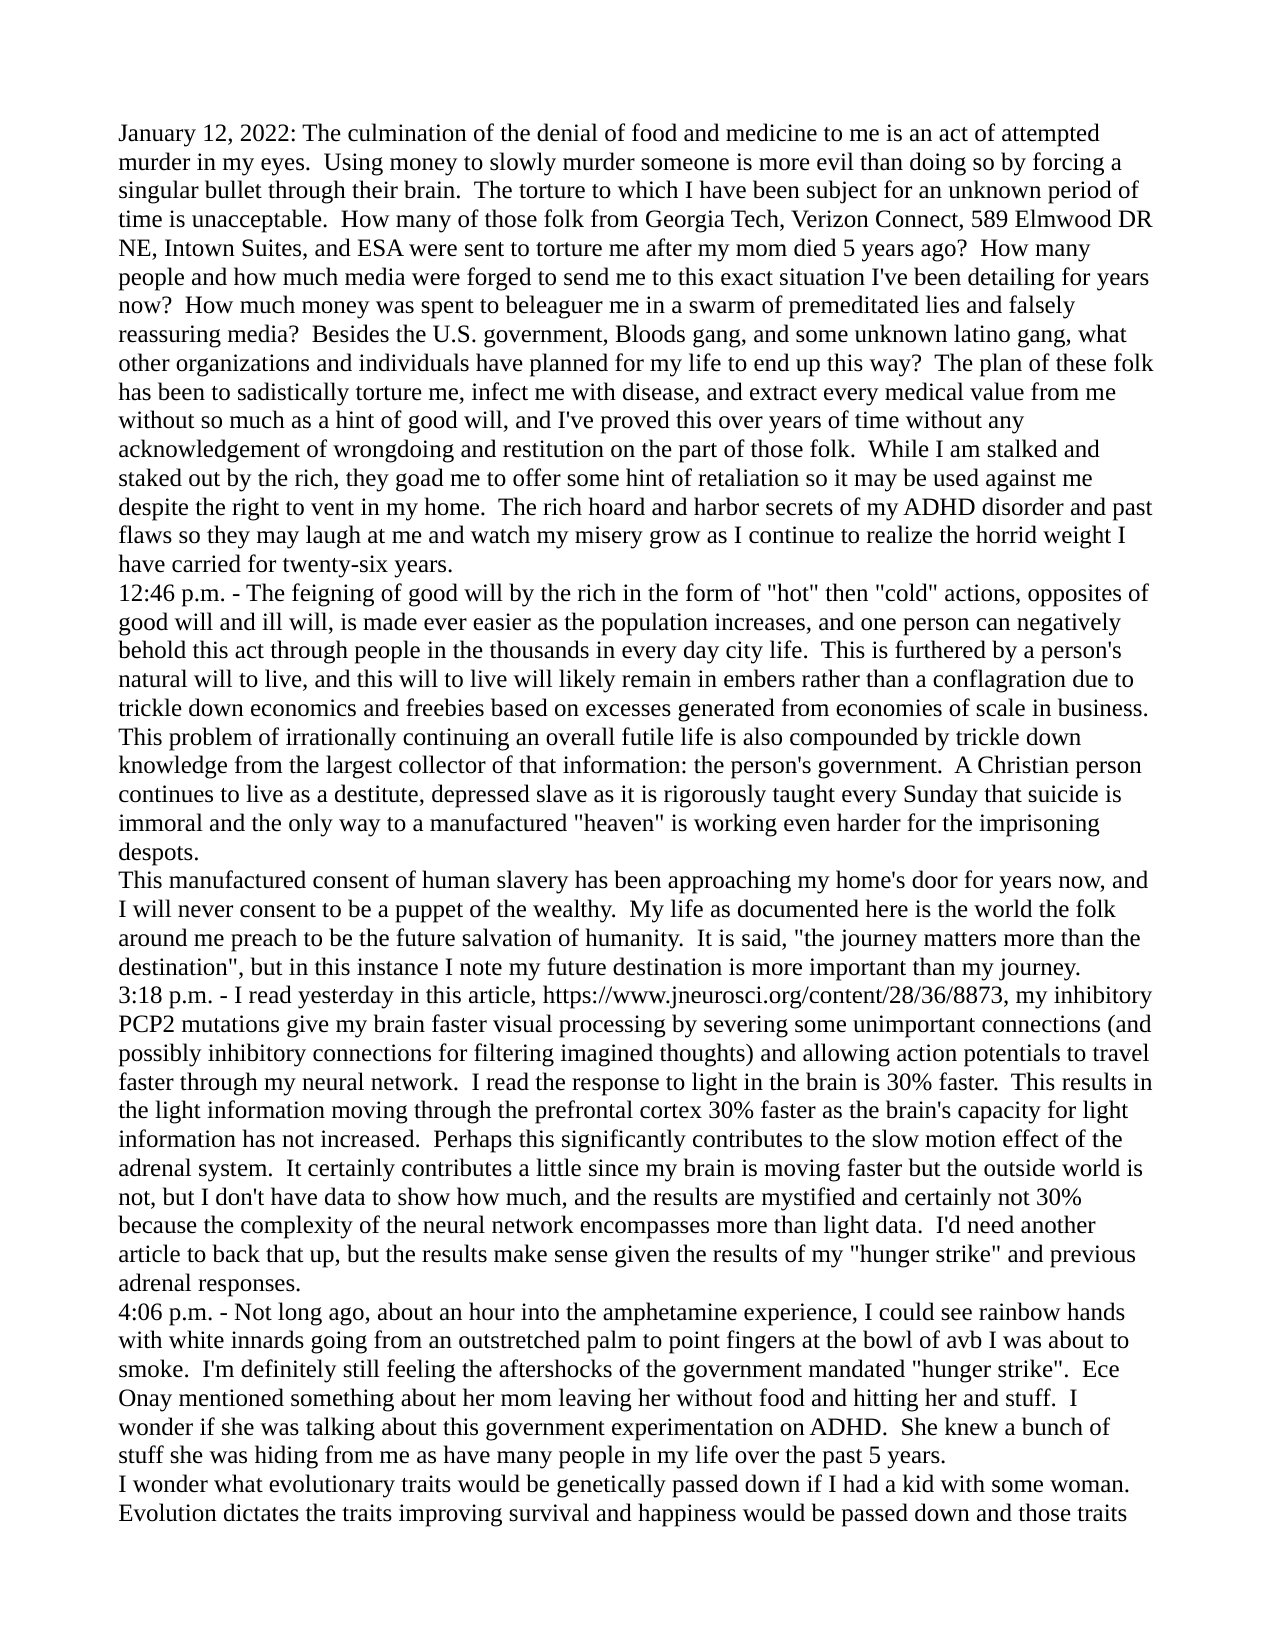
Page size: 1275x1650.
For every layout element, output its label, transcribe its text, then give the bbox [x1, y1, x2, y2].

text 4:06 p.m. - Not long ago, about an hour into the amphetamine experience, I could see rainbow hands with white innards going from an outstretched palm to point fingers at the bowl of avb I was about to smoke. I'm definitely still feeling the aftershocks of the government mandated "hunger strike". Ece Onay mentioned something about her mom leaving her without food and hitting her and stuff. I wonder if she was talking about this government experimentation on ADHD. She knew a bunch of stuff she was hiding from me as have many people in my life over the past 5 years. [118, 1297, 1157, 1469]
text 3:18 p.m. - I read yesterday in this article, https://www.jneurosci.org/content/28/36/8873, my inhibitory PCP2 mutations give my brain faster visual processing by severing some unimportant connections (and possibly inhibitory connections for filtering imagined thoughts) and allowing action potentials to travel faster through my neural network. I read the response to light in the brain is 30% faster. This results in the light information moving through the prefrontal cortex 30% faster as the brain's capacity for light information has not increased. Perhaps this significantly contributes to the slow motion effect of the adrenal system. It certainly contributes a little since my brain is moving faster but the outside world is not, but I don't have data to show how much, and the results are mystified and certainly not 30% because the complexity of the neural network encompasses more than light data. I'd need another article to back that up, but the results make sense given the results of my "hunger strike" and previous adrenal responses. [118, 981, 1157, 1297]
text January 12, 2022: The culmination of the denial of food and medicine to me is an act of attempted murder in my eyes. Using money to slowly murder someone is more evil than doing so by forcing a singular bullet through their brain. The torture to which I have been subject for an unknown period of time is unacceptable. How many of those folk from Georgia Tech, Verizon Connect, 589 Elmwood DR NE, Intown Suites, and ESA were sent to torture me after my mom died 5 years ago? How many people and how much media were forged to send me to this exact situation I've been detailing for years now? How much money was spent to beleaguer me in a swarm of premeditated lies and falsely reassuring media? Besides the U.S. government, Bloods gang, and some unknown latino gang, what other organizations and individuals have planned for my life to end up this way? The plan of these folk has been to sadistically torture me, infect me with disease, and extract every medical value from me without so much as a hint of good will, and I've proved this over years of time without any acknowledgement of wrongdoing and restitution on the part of those folk. While I am stalked and staked out by the rich, they goad me to offer some hint of retaliation so it may be used against me despite the right to vent in my home. The rich hoard and harbor secrets of my ADHD disorder and past flaws so they may laugh at me and watch my misery grow as I continue to realize the horrid weight I have carried for twenty-six years. [118, 118, 1157, 578]
text This manufactured consent of human slavery has been approaching my home's door for years now, and I will never consent to be a puppet of the wealthy. My life as documented here is the world the folk around me preach to be the future salvation of humanity. It is said, "the journey matters more than the destination", but in this instance I note my future destination is more important than my journey. [118, 866, 1157, 981]
text 12:46 p.m. - The feigning of good will by the rich in the form of "hot" then "cold" actions, opposites of good will and ill will, is made ever easier as the population increases, and one person can negatively behold this act through people in the thousands in every day city life. This is furthered by a person's natural will to live, and this will to live will likely remain in embers rather than a conflagration due to trickle down economics and freebies based on excesses generated from economies of scale in business. This problem of irrationally continuing an overall futile life is also compounded by trickle down knowledge from the largest collector of that information: the person's government. A Christian person continues to live as a destitute, depressed slave as it is rigorously taught every Sunday that suicide is immoral and the only way to a manufactured "heaven" is working even harder for the imprisoning despots. [118, 578, 1157, 866]
text I wonder what evolutionary traits would be genetically passed down if I had a kid with some woman. Evolution dictates the traits improving survival and happiness would be passed down and those traits [118, 1469, 1157, 1527]
